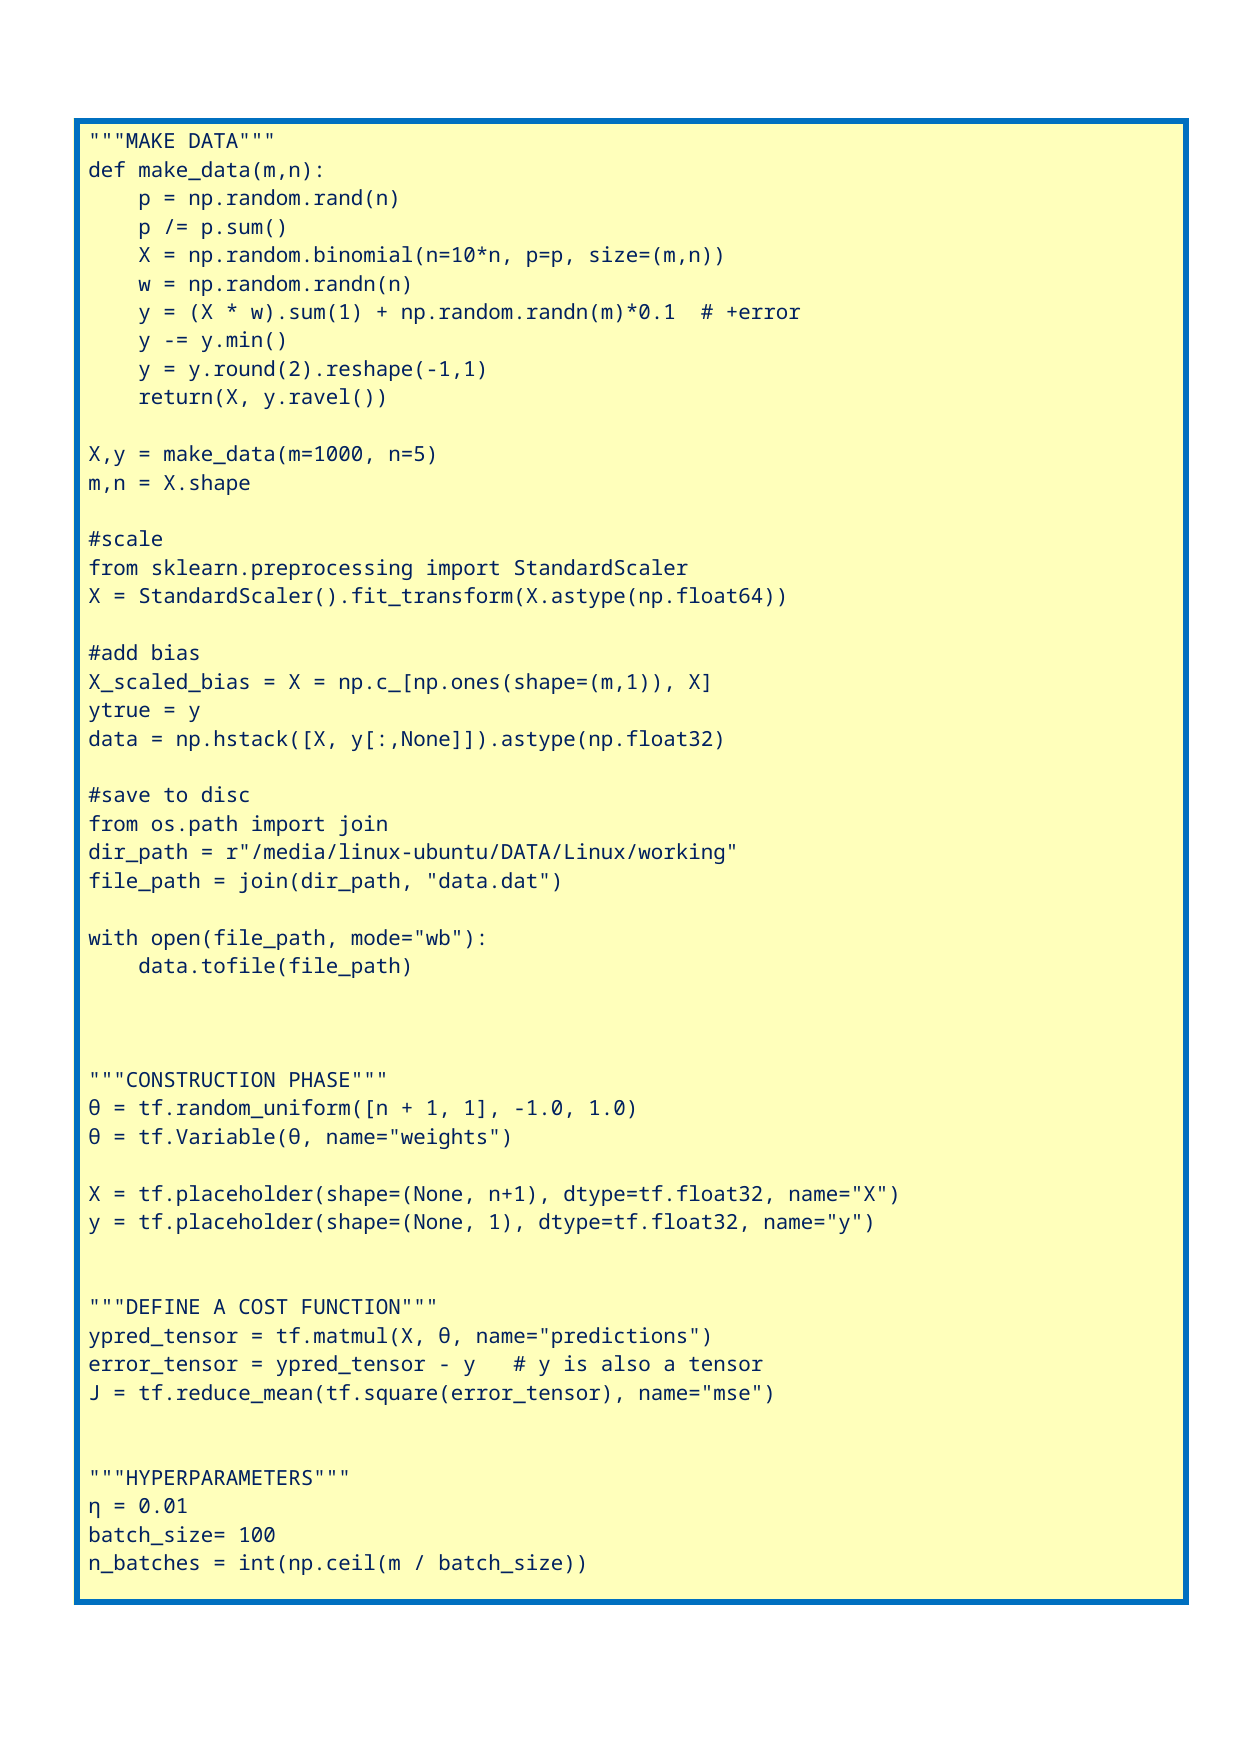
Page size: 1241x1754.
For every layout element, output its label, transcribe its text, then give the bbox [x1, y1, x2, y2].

text θ = tf.Variable(θ, name="weights") [80, 1113, 1183, 1142]
text from sklearn.preprocessing import StandardScaler [80, 545, 1183, 573]
text """MAKE DATA""" [80, 124, 1183, 147]
text file_path = join(dir_path, "data.dat") [80, 857, 1183, 886]
text X = np.random.binomial(n=10*n, p=p, size=(m,n)) [80, 232, 1183, 260]
text y = tf.placeholder(shape=(None, 1), dtype=tf.float32, name="y") [80, 1199, 1183, 1227]
text p = np.random.rand(n) [80, 175, 1183, 203]
text J = tf.reduce_mean(tf.square(error_tensor), name="mse") [80, 1369, 1183, 1398]
text X,y = make_data(m=1000, n=5) [80, 431, 1183, 459]
text batch_size= 100 [80, 1512, 1183, 1540]
text m,n = X.shape [80, 459, 1183, 488]
text y = (X * w).sum(1) + np.random.randn(m)*0.1 # +error [80, 289, 1183, 317]
text p /= p.sum() [80, 203, 1183, 232]
text X = tf.placeholder(shape=(None, n+1), dtype=tf.float32, name="X") [80, 1170, 1183, 1199]
text X_scaled_bias = X = np.c_[np.ones(shape=(m,1)), X] [80, 658, 1183, 687]
text """DEFINE A COST FUNCTION""" [80, 1284, 1183, 1312]
text error_tensor = ypred_tensor - y # y is also a tensor [80, 1341, 1183, 1369]
text data.tofile(file_path) [80, 943, 1183, 971]
text η = 0.01 [80, 1483, 1183, 1512]
text ypred_tensor = tf.matmul(X, θ, name="predictions") [80, 1312, 1183, 1341]
text y -= y.min() [80, 317, 1183, 346]
text with open(file_path, mode="wb"): [80, 914, 1183, 943]
text data = np.hstack([X, y[:,None]]).astype(np.float32) [80, 715, 1183, 744]
text """HYPERPARAMETERS""" [80, 1455, 1183, 1483]
text w = np.random.randn(n) [80, 260, 1183, 289]
text #add bias [80, 630, 1183, 658]
text n_batches = int(np.ceil(m / batch_size)) [80, 1540, 1183, 1568]
text return(X, y.ravel()) [80, 374, 1183, 402]
text y = y.round(2).reshape(-1,1) [80, 346, 1183, 374]
text """CONSTRUCTION PHASE""" [80, 1057, 1183, 1085]
text #scale [80, 516, 1183, 545]
text θ = tf.random_uniform([n + 1, 1], -1.0, 1.0) [80, 1085, 1183, 1113]
text from os.path import join [80, 801, 1183, 829]
text def make_data(m,n): [80, 147, 1183, 175]
text #save to disc [80, 772, 1183, 801]
text X = StandardScaler().fit_transform(X.astype(np.float64)) [80, 573, 1183, 602]
text ytrue = y [80, 687, 1183, 715]
text dir_path = r"/media/linux-ubuntu/DATA/Linux/working" [80, 829, 1183, 857]
